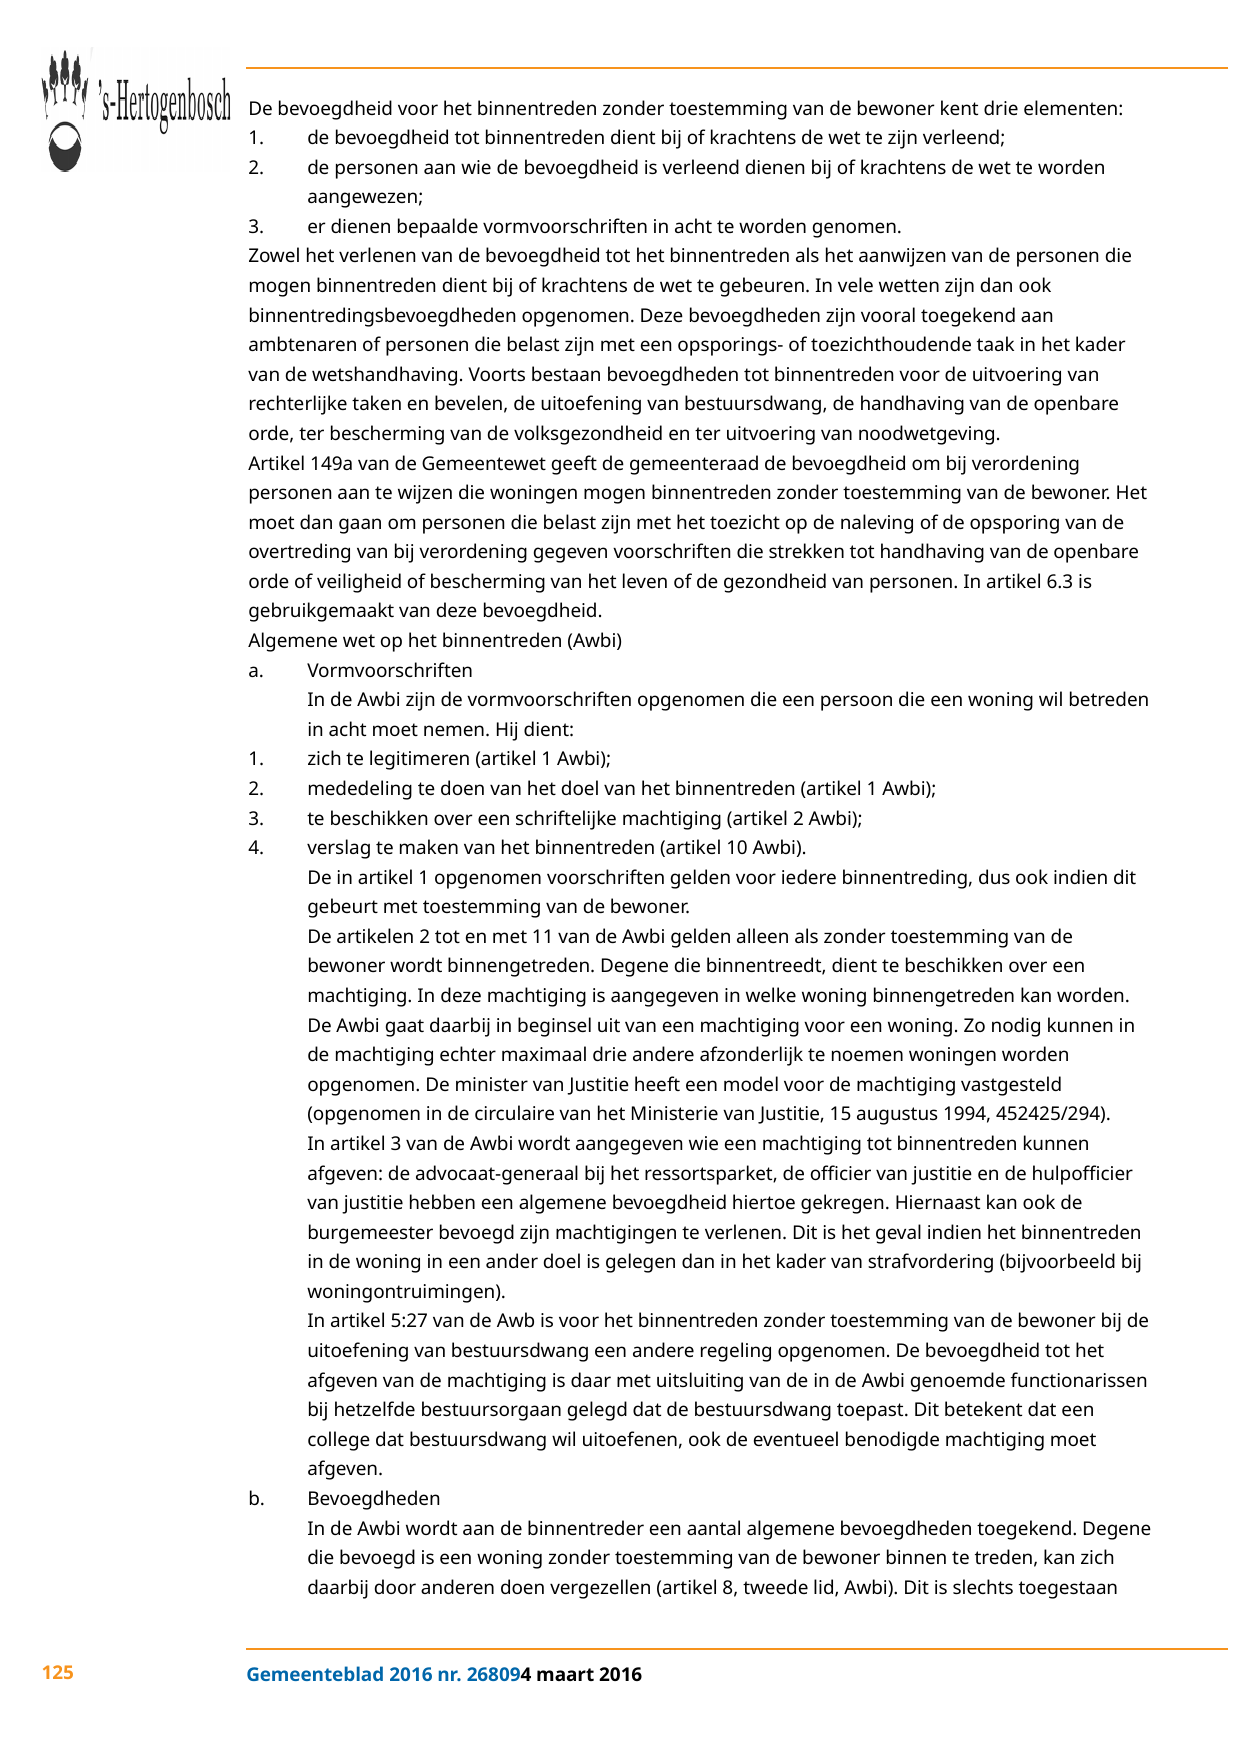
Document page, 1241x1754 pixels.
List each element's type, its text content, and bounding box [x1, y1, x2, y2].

list Vormvoorschriften [248, 657, 1152, 683]
list In artikel 3 van de Awbi wordt aangegeven wie een machtiging tot binnentreden kunnen afgeven: de advocaat-generaal bij het ressortsparket, de officier van justitie en de hulpofficier van justitie hebben een algemene bevoegdheid hiertoe gekregen. Hiernaast kan ook de burgemeester bevoegd zijn machtigingen te verlenen. Dit is het geval indien het binnentreden in de woning in een ander doel is gelegen dan in het kader van strafvordering (bijvoorbeeld bij woningontruimingen). [248, 1130, 1152, 1304]
list In de Awbi zijn de vormvoorschriften opgenomen die een persoon die een woning wil betreden in acht moet nemen. Hij dient: [248, 686, 1152, 742]
text Zowel het verlenen van de bevoegdheid tot het binnentreden als het aanwijzen van de personen die mogen binnentreden dient bij of krachtens de wet te gebeuren. In vele wetten zijn dan ook binnentredingsbevoegdheden opgenomen. Deze bevoegdheden zijn vooral toegekend aan ambtenaren of personen die belast zijn met een opsporings- of toezichthoudende taak in het kader van de wetshandhaving. Voorts bestaan bevoegdheden tot binnentreden voor de uitvoering van rechterlijke taken en bevelen, de uitoefening van bestuursdwang, de handhaving van de openbare orde, ter bescherming van de volksgezondheid en ter uitvoering van noodwetgeving. [248, 243, 1152, 446]
text Algemene wet op het binnentreden (Awbi) [248, 627, 1152, 653]
list mededeling te doen van het doel van het binnentreden (artikel 1 Awbi); [248, 775, 1152, 801]
list Bevoegdheden [248, 1485, 1152, 1511]
picture [41, 47, 231, 172]
list verslag te maken van het binnentreden (artikel 10 Awbi). [248, 834, 1152, 860]
text Artikel 149a van de Gemeentewet geeft de gemeenteraad de bevoegdheid om bij verordening personen aan te wijzen die woningen mogen binnentreden zonder toestemming van de bewoner. Het moet dan gaan om personen die belast zijn met het toezicht op de naleving of de opsporing van de overtreding van bij verordening gegeven voorschriften die strekken tot handhaving van de openbare orde of veiligheid of bescherming van het leven of de gezondheid van personen. In artikel 6.3 is gebruikgemaakt van deze bevoegdheid. [248, 450, 1152, 623]
list In artikel 5:27 van de Awb is voor het binnentreden zonder toestemming van de bewoner bij de uitoefening van bestuursdwang een andere regeling opgenomen. De bevoegdheid tot het afgeven van de machtiging is daar met uitsluiting van de in de Awbi genoemde functionarissen bij hetzelfde bestuursorgaan gelegd dat de bestuursdwang toepast. Dit betekent dat een college dat bestuursdwang wil uitoefenen, ook de eventueel benodigde machtiging moet afgeven. [248, 1308, 1152, 1481]
list de bevoegdheid tot binnentreden dient bij of krachtens de wet te zijn verleend; [248, 124, 1152, 150]
list De in artikel 1 opgenomen voorschriften gelden voor iedere binnentreding, dus ook indien dit gebeurt met toestemming van de bewoner. [248, 864, 1152, 919]
list er dienen bepaalde vormvoorschriften in acht te worden genomen. [248, 213, 1152, 239]
list In de Awbi wordt aan de binnentreder een aantal algemene bevoegdheden toegekend. Degene die bevoegd is een woning zonder toestemming van de bewoner binnen te treden, kan zich daarbij door anderen doen vergezellen (artikel 8, tweede lid, Awbi). Dit is slechts toegestaan [248, 1515, 1152, 1600]
list zich te legitimeren (artikel 1 Awbi); [248, 746, 1152, 771]
text De bevoegdheid voor het binnentreden zonder toestemming van de bewoner kent drie elementen: [248, 95, 1152, 121]
list de personen aan wie de bevoegdheid is verleend dienen bij of krachtens de wet te worden aangewezen; [248, 154, 1152, 209]
list te beschikken over een schriftelijke machtiging (artikel 2 Awbi); [248, 805, 1152, 831]
list De artikelen 2 tot en met 11 van de Awbi gelden alleen als zonder toestemming van de bewoner wordt binnengetreden. Degene die binnentreedt, dient te beschikken over een machtiging. In deze machtiging is aangegeven in welke woning binnengetreden kan worden. De Awbi gaat daarbij in beginsel uit van een machtiging voor een woning. Zo nodig kunnen in de machtiging echter maximaal drie andere afzonderlijk te noemen woningen worden opgenomen. De minister van Justitie heeft een model voor de machtiging vastgesteld (opgenomen in de circulaire van het Ministerie van Justitie, 15 augustus 1994, 452425/294). [248, 923, 1152, 1126]
